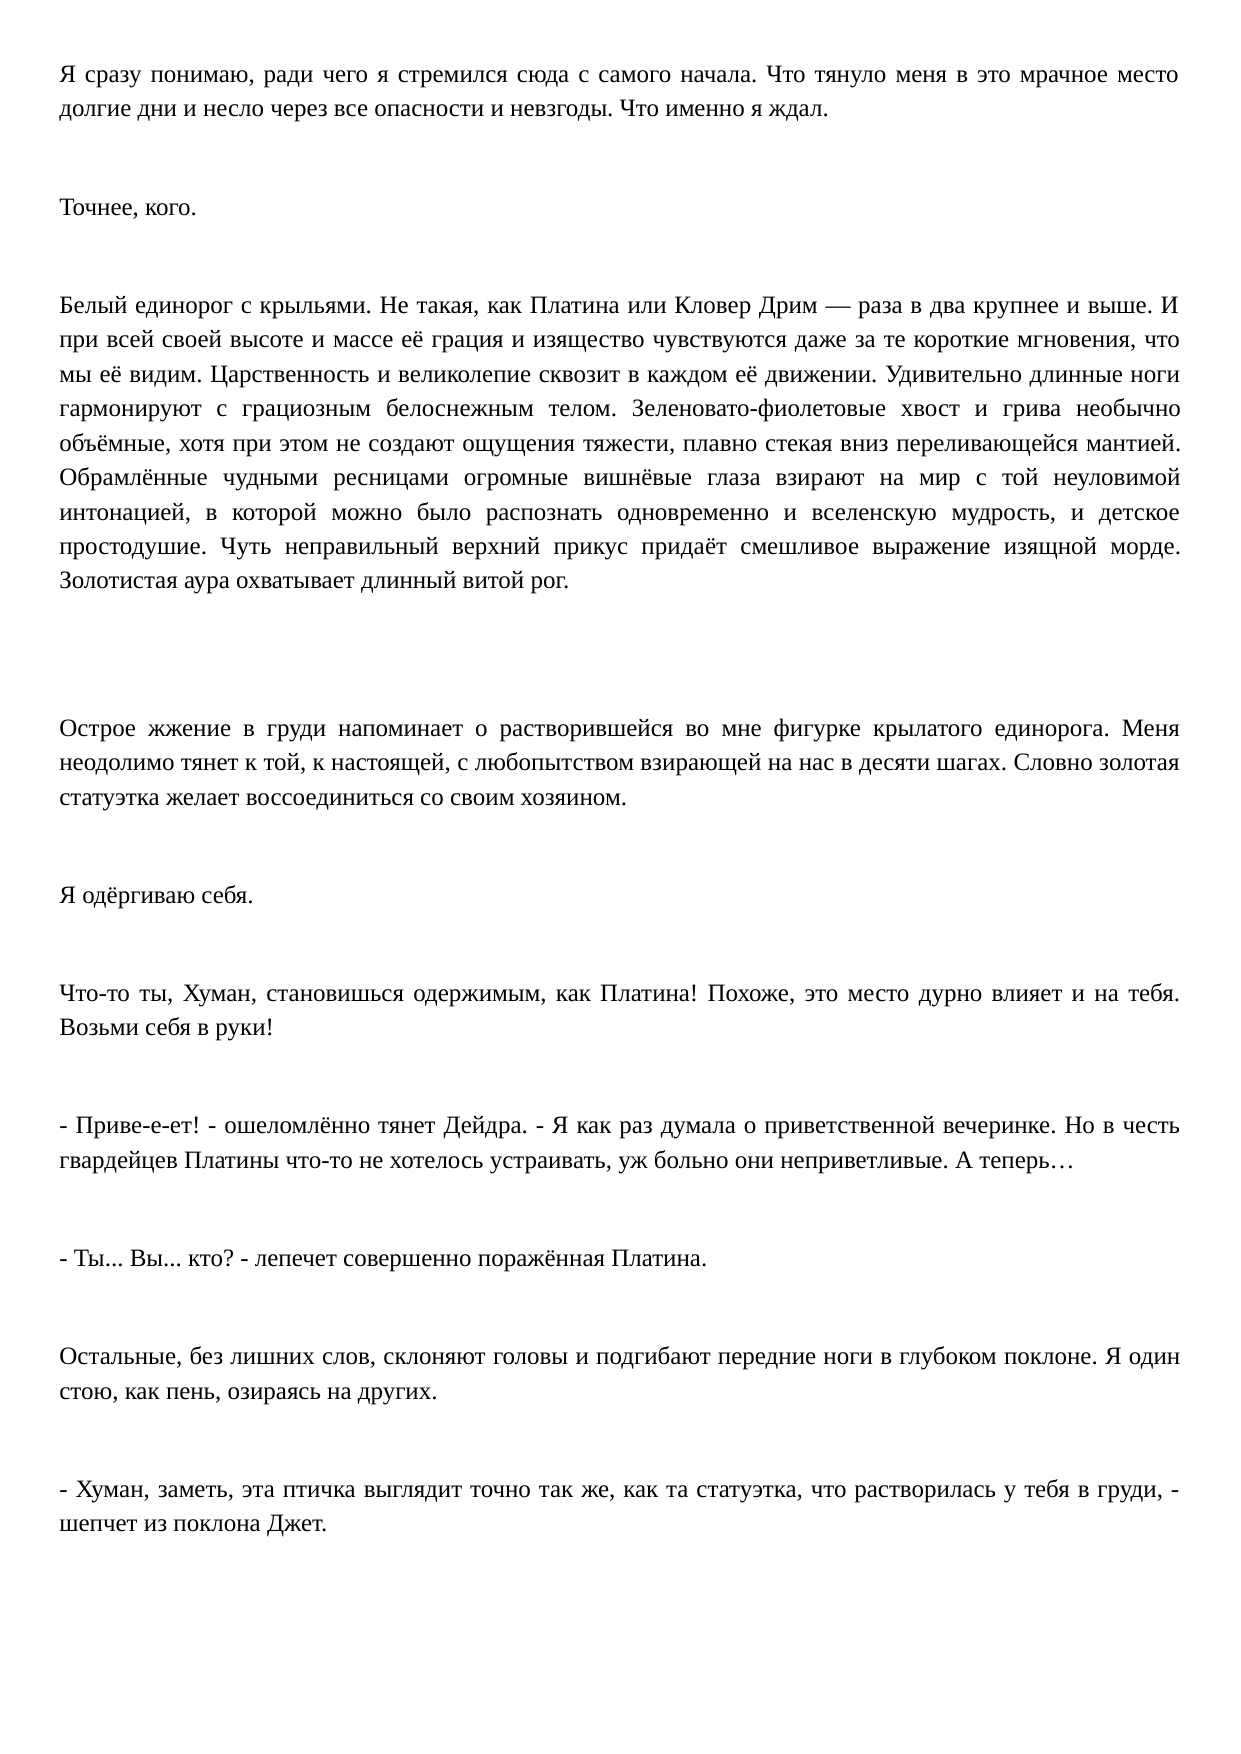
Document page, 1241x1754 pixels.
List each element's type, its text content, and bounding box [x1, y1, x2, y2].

text Острое жжение в груди напоминает о растворившейся во мне фигурке крылатого единорога. Меня неодолимо тянет к той, к настоящей, с любопытством взирающей на нас в десяти шагах. Словно золотая статуэтка желает воссоединиться со своим хозяином. [59, 713, 1181, 811]
text Что-то ты, Хуман, становишься одержимым, как Платина! Похоже, это место дурно влияет и на тебя. Возьми себя в руки! [59, 978, 1181, 1041]
text Точнее, кого. [59, 192, 1181, 220]
text - Приве-е-ет! - ошеломлённо тянет Дейдра. - Я как раз думала о приветственной вечеринке. Но в честь гвардейцев Платины что-то не хотелось устраивать, уж больно они неприветливые. А теперь… [59, 1111, 1181, 1174]
text Белый единорог с крыльями. Не такая, как Платина или Кловер Дрим — раза в два крупнее и выше. И при всей своей высоте и массе её грация и изящество чувствуются даже за те короткие мгновения, что мы её видим. Царственность и великолепие сквозит в каждом её движении. Удивительно длинные ноги гармонируют с грациозным белоснежным телом. Зеленовато-фиолетовые хвост и грива необычно объёмные, хотя при этом не создают ощущения тяжести, плавно стекая вниз переливающейся мантией. Обрамлённые чудными ресницами огромные вишнёвые глаза взирают на мир с той неуловимой интонацией, в которой можно было распознать одновременно и вселенскую мудрость, и детское простодушие. Чуть неправильный верхний прикус придаёт смешливое выражение изящной морде. Золотистая аура охватывает длинный витой рог. [59, 290, 1181, 594]
text Я сразу понимаю, ради чего я стремился сюда с самого начала. Что тянуло меня в это мрачное место долгие дни и несло через все опасности и невзгоды. Что именно я ждал. [59, 59, 1181, 122]
text - Хуман, заметь, эта птичка выглядит точно так же, как та статуэтка, что растворилась у тебя в груди, - шепчет из поклона Джет. [59, 1474, 1181, 1537]
text Остальные, без лишних слов, склоняют головы и подгибают передние ноги в глубоком поклоне. Я один стою, как пень, озираясь на других. [59, 1341, 1181, 1404]
text Я одёргиваю себя. [59, 880, 1181, 909]
text - Ты... Вы... кто? - лепечет совершенно поражённая Платина. [59, 1243, 1181, 1272]
